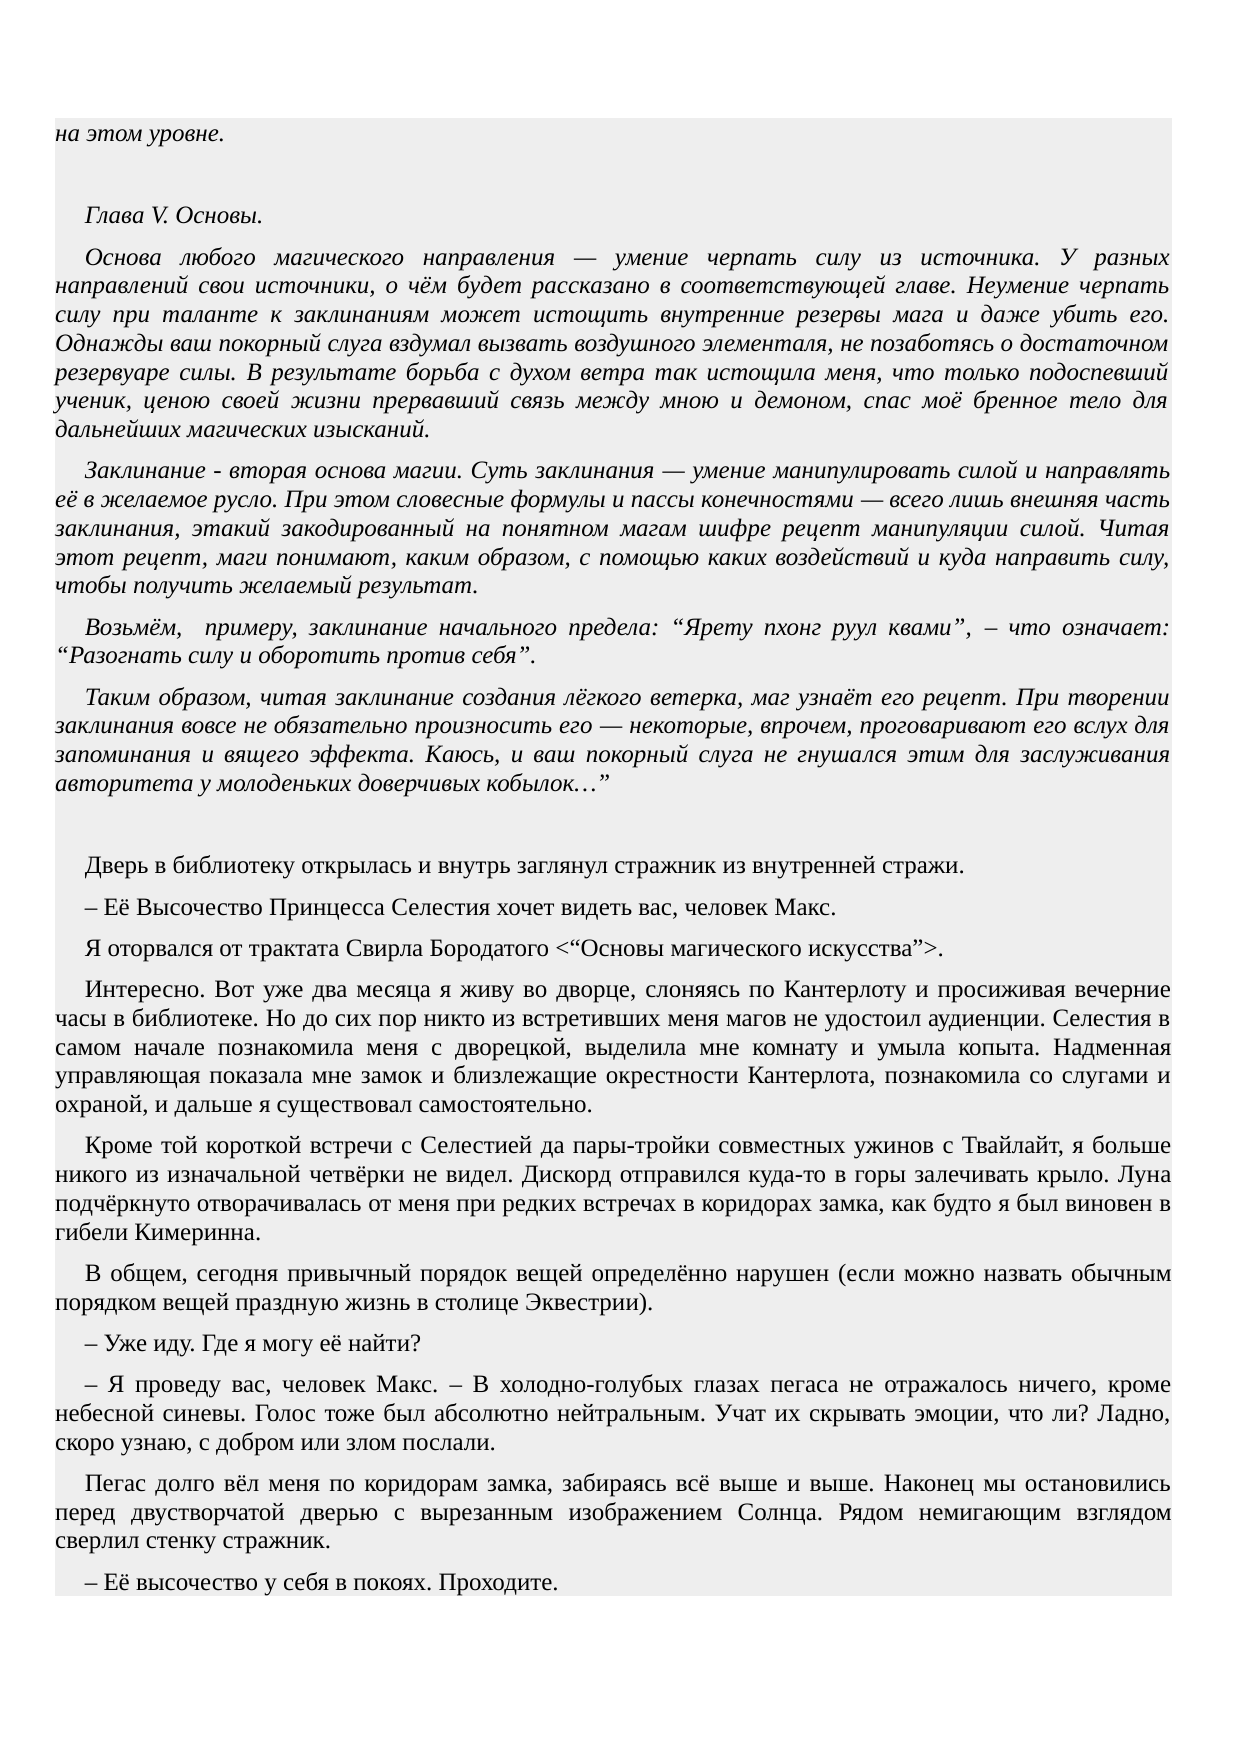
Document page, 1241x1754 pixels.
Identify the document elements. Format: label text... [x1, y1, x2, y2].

text – Её высочество у себя в покоях. Проходите. [55, 1567, 1172, 1596]
text – Её Высочество Принцесса Селестия хочет видеть вас, человек Макс. [55, 892, 1172, 921]
text Пегас долго вёл меня по коридорам замка, забираясь всё выше и выше. Наконец мы остановились перед двустворчатой дверью с вырезанным изображением Солнца. Рядом немигающим взглядом сверлил стенку стражник. [55, 1468, 1172, 1554]
text Возьмём, примеру, заклинание начального предела: “Ярету пхонг руул квами”, – что означает: “Разогнать силу и оборотить против себя”. [55, 612, 1172, 669]
text Основа любого магического направления — умение черпать силу из источника. У разных направлений свои источники, о чём будет рассказано в соответствующей главе. Неумение черпать силу при таланте к заклинаниям может истощить внутренние резервы мага и даже убить его. Однажды ваш покорный слуга вздумал вызвать воздушного элементаля, не позаботясь о достаточном резервуаре силы. В результате борьба с духом ветра так истощила меня, что только подоспевший ученик, ценою своей жизни прервавший связь между мною и демоном, спас моё бренное тело для дальнейших магических изысканий. [55, 242, 1172, 443]
text – Я проведу вас, человек Макс. – В холодно-голубых глазах пегаса не отражалось ничего, кроме небесной синевы. Голос тоже был абсолютно нейтральным. Учат их скрывать эмоции, что ли? Ладно, скоро узнаю, с добром или злом послали. [55, 1369, 1172, 1456]
text Интересно. Вот уже два месяца я живу во дворце, слоняясь по Кантерлоту и просиживая вечерние часы в библиотеке. Но до сих пор никто из встретивших меня магов не удостоил аудиенции. Селестия в самом начале познакомила меня с дворецкой, выделила мне комнату и умыла копыта. Надменная управляющая показала мне замок и близлежащие окрестности Кантерлота, познакомила со слугами и охраной, и дальше я существовал самостоятельно. [55, 974, 1172, 1118]
list на этом уровне. [55, 118, 1172, 147]
text Заклинание - вторая основа магии. Суть заклинания — умение манипулировать силой и направлять её в желаемое русло. При этом словесные формулы и пассы конечностями — всего лишь внешняя часть заклинания, этакий закодированный на понятном магам шифре рецепт манипуляции силой. Читая этот рецепт, маги понимают, каким образом, с помощью каких воздействий и куда направить силу, чтобы получить желаемый результат. [55, 456, 1172, 599]
text Дверь в библиотеку открылась и внутрь заглянул стражник из внутренней стражи. [55, 851, 1172, 879]
text Я оторвался от трактата Свирла Бородатого <“Основы магического искусства”>. [55, 933, 1172, 962]
text – Уже иду. Где я могу её найти? [55, 1328, 1172, 1357]
text Глава V. Основы. [55, 201, 1172, 229]
text Кроме той короткой встречи с Селестией да пары-тройки совместных ужинов с Твайлайт, я больше никого из изначальной четвёрки не видел. Дискорд отправился куда-то в горы залечивать крыло. Луна подчёркнуто отворачивалась от меня при редких встречах в коридорах замка, как будто я был виновен в гибели Кимеринна. [55, 1131, 1172, 1246]
text Таким образом, читая заклинание создания лёгкого ветерка, маг узнаёт его рецепт. При творении заклинания вовсе не обязательно произносить его — некоторые, впрочем, проговаривают его вслух для запоминания и вящего эффекта. Каюсь, и ваш покорный слуга не гнушался этим для заслуживания авторитета у молоденьких доверчивых кобылок…” [55, 682, 1172, 797]
text В общем, сегодня привычный порядок вещей определённо нарушен (если можно назвать обычным порядком вещей праздную жизнь в столице Эквестрии). [55, 1258, 1172, 1316]
